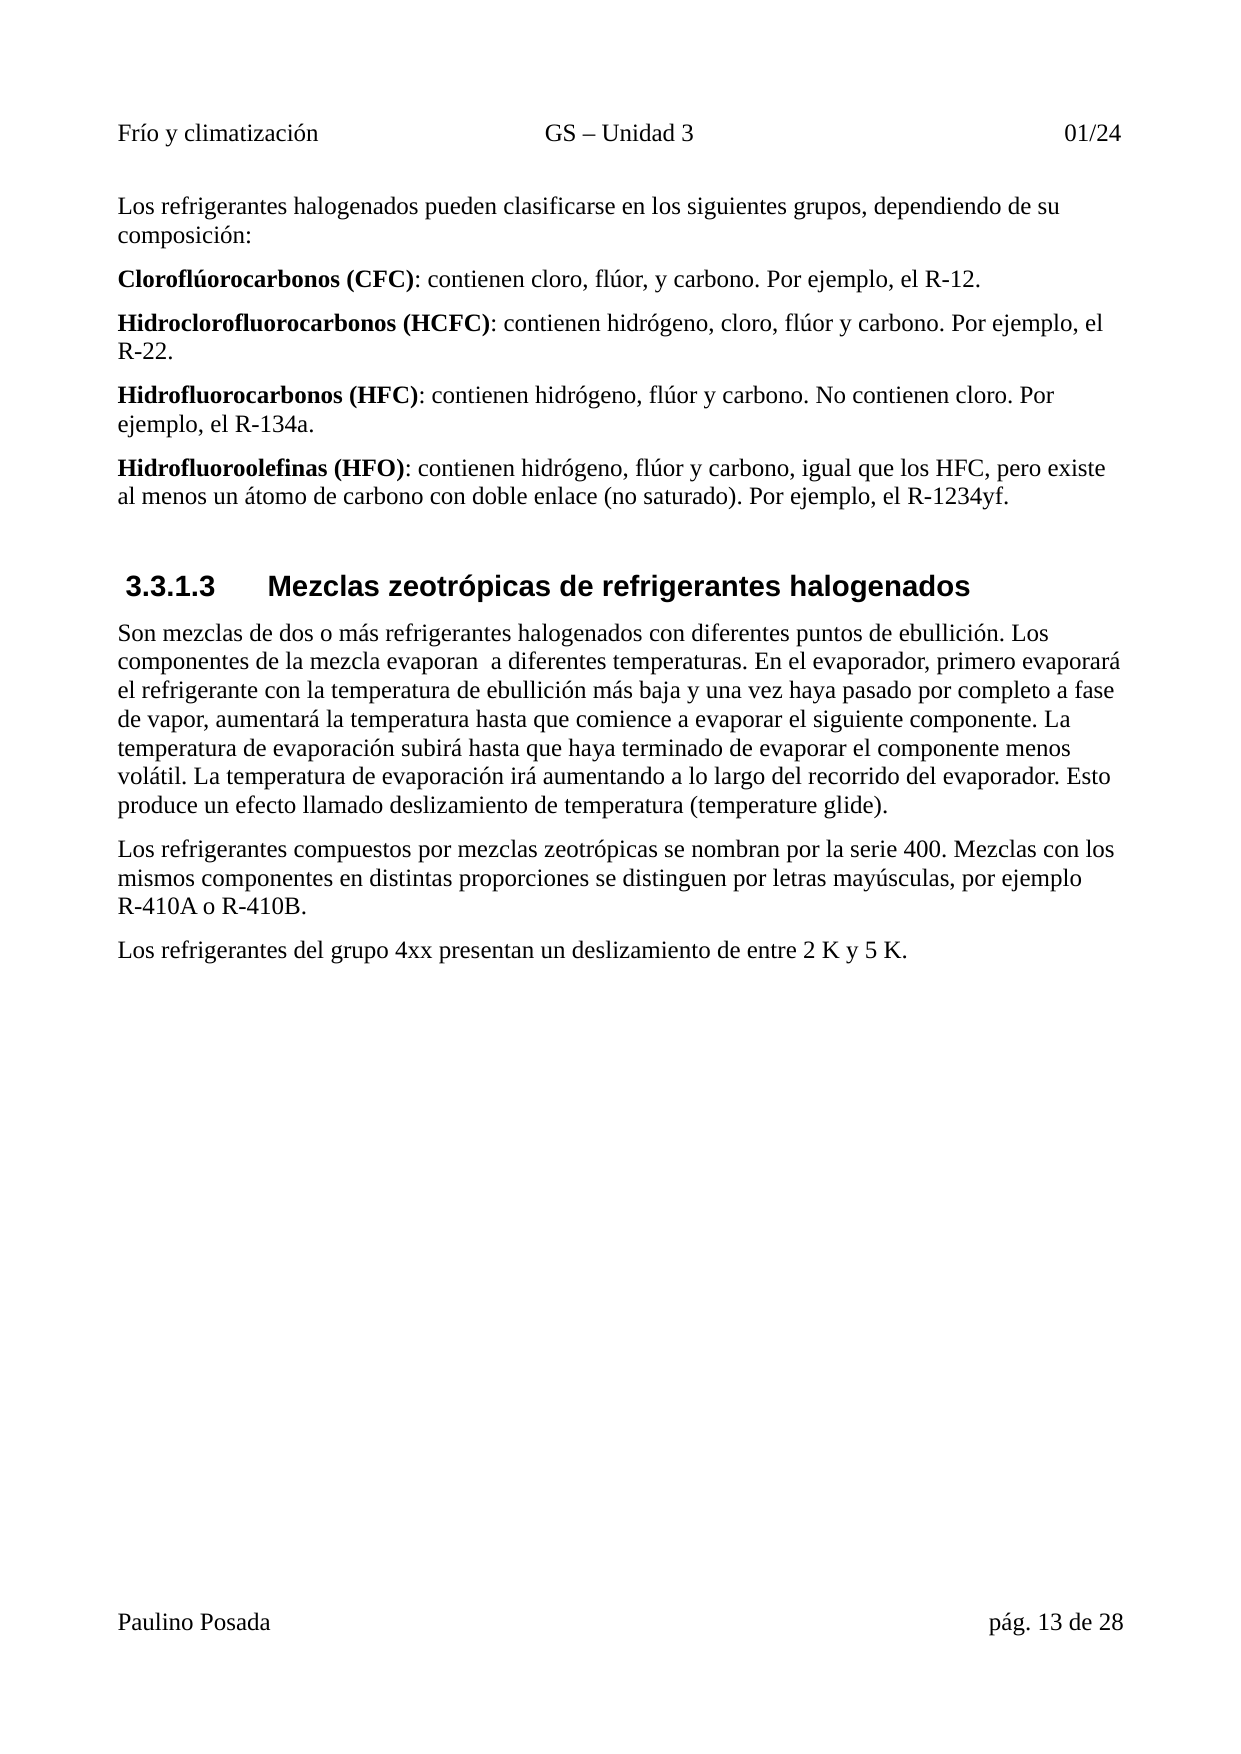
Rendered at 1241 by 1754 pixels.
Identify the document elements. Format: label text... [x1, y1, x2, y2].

subtitle Mezclas zeotrópicas de refrigerantes halogenados [117, 569, 1123, 603]
text Hidroclorofluorocarbonos (HCFC): contienen hidrógeno, cloro, flúor y carbono. Por ejemplo, el R-22. [117, 308, 1123, 365]
text Los refrigerantes del grupo 4xx presentan un deslizamiento de entre 2 K y 5 K. [117, 935, 1123, 964]
text Cloroflúorocarbonos (CFC): contienen cloro, flúor, y carbono. Por ejemplo, el R-12. [117, 264, 1123, 293]
text Los refrigerantes compuestos por mezclas zeotrópicas se nombran por la serie 400. Mezclas con los mismos componentes en distintas proporciones se distinguen por letras mayúsculas, por ejemplo R-410A o R-410B. [117, 834, 1123, 920]
text Hidrofluoroolefinas (HFO): contienen hidrógeno, flúor y carbono, igual que los HFC, pero existe al menos un átomo de carbono con doble enlace (no saturado). Por ejemplo, el R-1234yf. [117, 453, 1123, 510]
text Son mezclas de dos o más refrigerantes halogenados con diferentes puntos de ebullición. Los componentes de la mezcla evaporan a diferentes temperaturas. En el evaporador, primero evaporará el refrigerante con la temperatura de ebullición más baja y una vez haya pasado por completo a fase de vapor, aumentará la temperatura hasta que comience a evaporar el siguiente componente. La temperatura de evaporación subirá hasta que haya terminado de evaporar el componente menos volátil. La temperatura de evaporación irá aumentando a lo largo del recorrido del evaporador. Esto produce un efecto llamado deslizamiento de temperatura (temperature glide). [117, 618, 1123, 819]
text Los refrigerantes halogenados pueden clasificarse en los siguientes grupos, dependiendo de su composición: [117, 191, 1123, 249]
text Hidrofluorocarbonos (HFC): contienen hidrógeno, flúor y carbono. No contienen cloro. Por ejemplo, el R-134a. [117, 380, 1123, 438]
